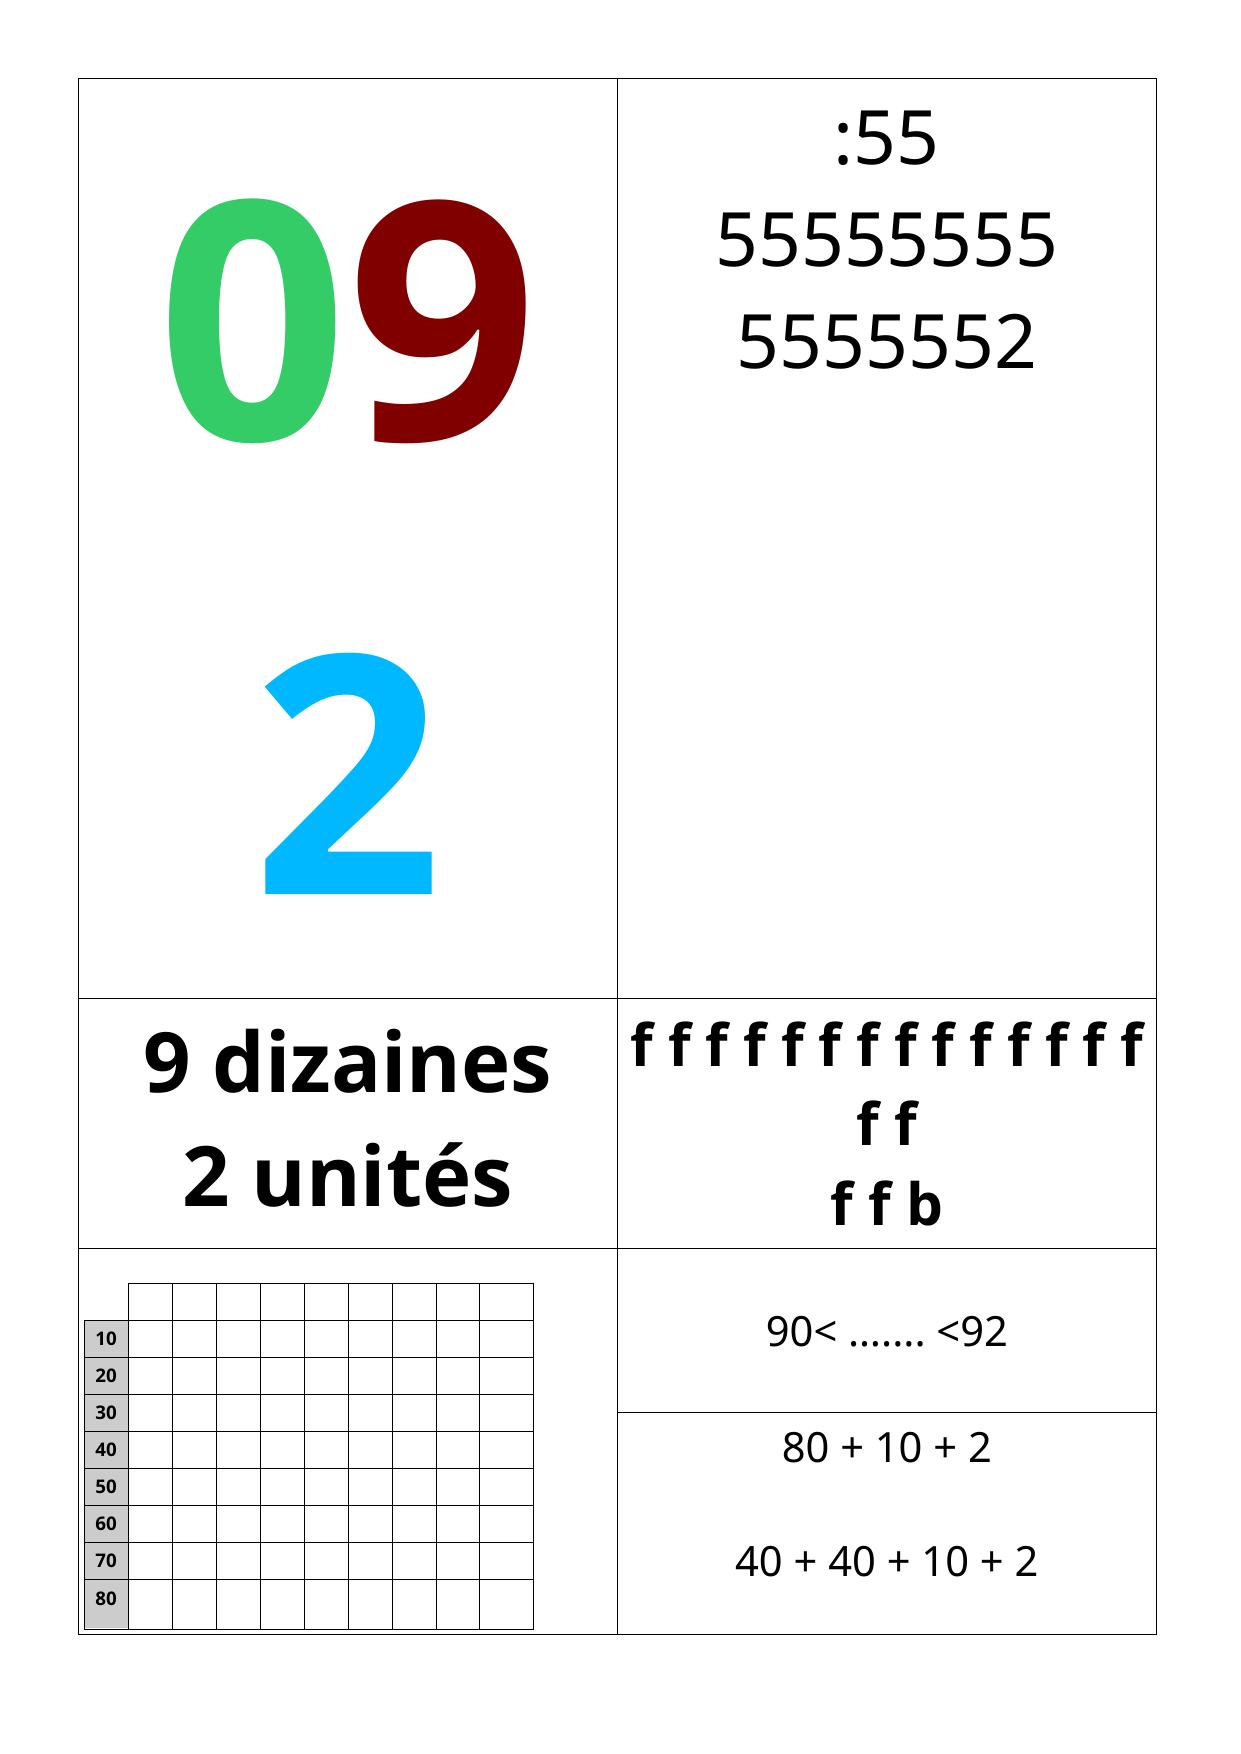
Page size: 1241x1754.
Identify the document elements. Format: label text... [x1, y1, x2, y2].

table_cell [480, 1432, 533, 1468]
table_cell 30 [85, 1395, 128, 1431]
table_cell [129, 1395, 172, 1431]
table_header [349, 1284, 392, 1319]
table_cell [261, 1358, 304, 1394]
table_header [217, 1284, 260, 1319]
table_cell 60 [85, 1506, 128, 1542]
table_cell [261, 1506, 304, 1542]
table_cell [217, 1395, 260, 1431]
table_cell [261, 1580, 304, 1628]
table_cell [393, 1432, 436, 1468]
table_cell [437, 1358, 479, 1394]
table_cell 80 + 10 + 2 40 + 40 + 10 + 2 [618, 1413, 1156, 1634]
table_cell [261, 1432, 304, 1468]
table_cell [305, 1506, 348, 1542]
table_cell [261, 1321, 304, 1357]
table_cell 70 [85, 1543, 128, 1579]
table_cell [173, 1506, 216, 1542]
table_cell [480, 1580, 533, 1628]
table_cell [349, 1506, 392, 1542]
table_cell [349, 1580, 392, 1628]
table_cell [349, 1321, 392, 1357]
table_cell [305, 1395, 348, 1431]
table_cell [480, 1469, 533, 1505]
table_cell [349, 1358, 392, 1394]
table_cell [261, 1469, 304, 1505]
table_cell [129, 1543, 172, 1579]
table_cell [349, 1395, 392, 1431]
table_cell [393, 1543, 436, 1579]
table_cell [305, 1358, 348, 1394]
table_cell [480, 1395, 533, 1431]
table_cell 092 [79, 79, 617, 998]
table_cell [173, 1395, 216, 1431]
table_cell [393, 1580, 436, 1628]
table_cell [173, 1358, 216, 1394]
table_header [305, 1284, 348, 1319]
table_cell [393, 1506, 436, 1542]
table_cell [349, 1432, 392, 1468]
table_cell [173, 1321, 216, 1357]
table_cell 10 [85, 1321, 128, 1357]
table_cell [217, 1580, 260, 1628]
table_cell [437, 1469, 479, 1505]
table_header [173, 1284, 216, 1319]
table_cell [393, 1469, 436, 1505]
table_cell [173, 1469, 216, 1505]
table_cell 20 [85, 1358, 128, 1394]
table_cell [129, 1358, 172, 1394]
table_cell [217, 1543, 260, 1579]
table_cell 50 [85, 1469, 128, 1505]
table_cell 9 dizaines 2 unités [79, 999, 617, 1248]
table_header [437, 1284, 479, 1319]
table_cell [129, 1321, 172, 1357]
table_cell [393, 1395, 436, 1431]
table_cell [129, 1506, 172, 1542]
table_cell [393, 1321, 436, 1357]
table_cell [173, 1543, 216, 1579]
table_cell [79, 1249, 617, 1634]
table_cell [217, 1432, 260, 1468]
table_cell [173, 1432, 216, 1468]
table_cell f f f f f f f f f f f f f f f f f f b [618, 999, 1156, 1248]
table_cell [437, 1543, 479, 1579]
table_header [84, 1283, 128, 1319]
table_cell [217, 1506, 260, 1542]
table_cell [217, 1358, 260, 1394]
table_cell [261, 1395, 304, 1431]
table_cell [129, 1469, 172, 1505]
table_cell [349, 1469, 392, 1505]
table_cell [349, 1543, 392, 1579]
table_cell [129, 1432, 172, 1468]
table_cell :55 55555555 5555552 [618, 79, 1156, 998]
table_cell 90< ….... <92 [618, 1249, 1156, 1412]
table_cell [217, 1321, 260, 1357]
table_cell [480, 1321, 533, 1357]
table_cell [437, 1395, 479, 1431]
table_cell [261, 1543, 304, 1579]
table_cell [393, 1358, 436, 1394]
table_cell [437, 1580, 479, 1628]
table_cell [217, 1469, 260, 1505]
table_cell [129, 1580, 172, 1628]
table_cell 40 [85, 1432, 128, 1468]
table_cell [305, 1469, 348, 1505]
table_header [480, 1284, 533, 1319]
table_cell [480, 1506, 533, 1542]
table_cell [173, 1580, 216, 1628]
table_cell [305, 1321, 348, 1357]
table_cell [480, 1543, 533, 1579]
table_cell [305, 1432, 348, 1468]
table_cell [437, 1506, 479, 1542]
table_cell 80 [85, 1580, 128, 1628]
table_header [129, 1284, 172, 1319]
table_cell [437, 1321, 479, 1357]
table_header [261, 1284, 304, 1319]
table_cell [480, 1358, 533, 1394]
table_header [393, 1284, 436, 1319]
table_cell [437, 1432, 479, 1468]
table_cell [305, 1543, 348, 1579]
table_cell [305, 1580, 348, 1628]
